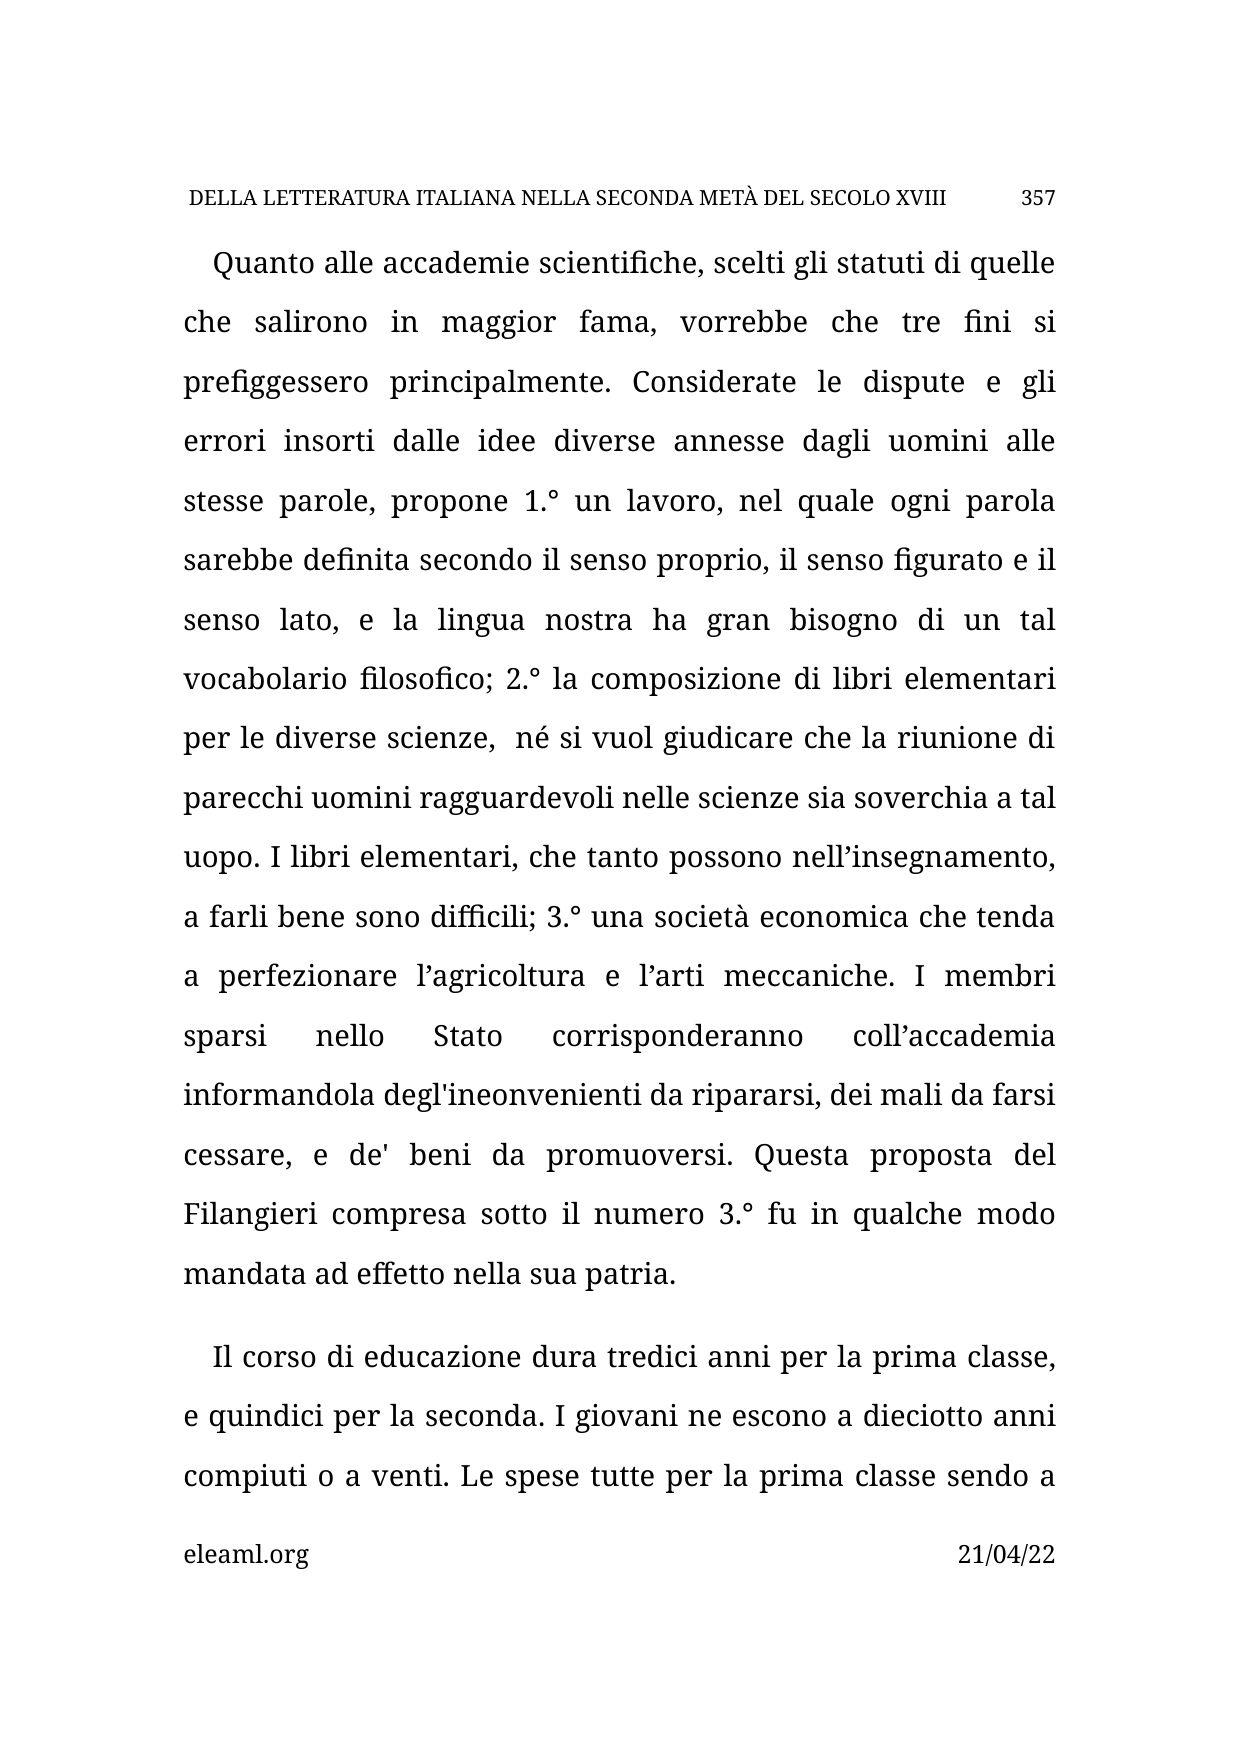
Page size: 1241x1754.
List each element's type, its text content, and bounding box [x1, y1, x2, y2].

text Il corso di educazione dura tredici anni per la prima classe, e quindici per la seconda. I giovani ne escono a dieciotto anni compiuti o a venti. Le spese tutte per la prima classe sendo a [183, 1336, 1057, 1495]
text Quanto alle accademie scientifiche, scelti gli statuti di quelle che salirono in maggior fama, vorrebbe che tre fini si prefiggessero principalmente. Considerate le dispute e gli errori insorti dalle idee diverse annesse dagli uomini alle stesse parole, propone 1.° un lavoro, nel quale ogni parola sarebbe definita secondo il senso proprio, il senso figurato e il senso lato, e la lingua nostra ha gran bisogno di un tal vocabolario filosofico; 2.° la composizione di libri elementari per le diverse scienze, né si vuol giudicare che la riunione di parecchi uomini ragguardevoli nelle scienze sia soverchia a tal uopo. I libri elementari, che tanto possono nell’insegnamento, a farli bene sono difficili; 3.° una società economica che tenda a perfezionare l’agricoltura e l’arti meccaniche. I membri sparsi nello Stato corrisponderanno coll’accademia informandola degl'ineonvenienti da ripararsi, dei mali da farsi cessare, e de' beni da promuoversi. Questa proposta del Filangieri compresa sotto il numero 3.° fu in qualche modo mandata ad effetto nella sua patria. [183, 242, 1057, 1293]
